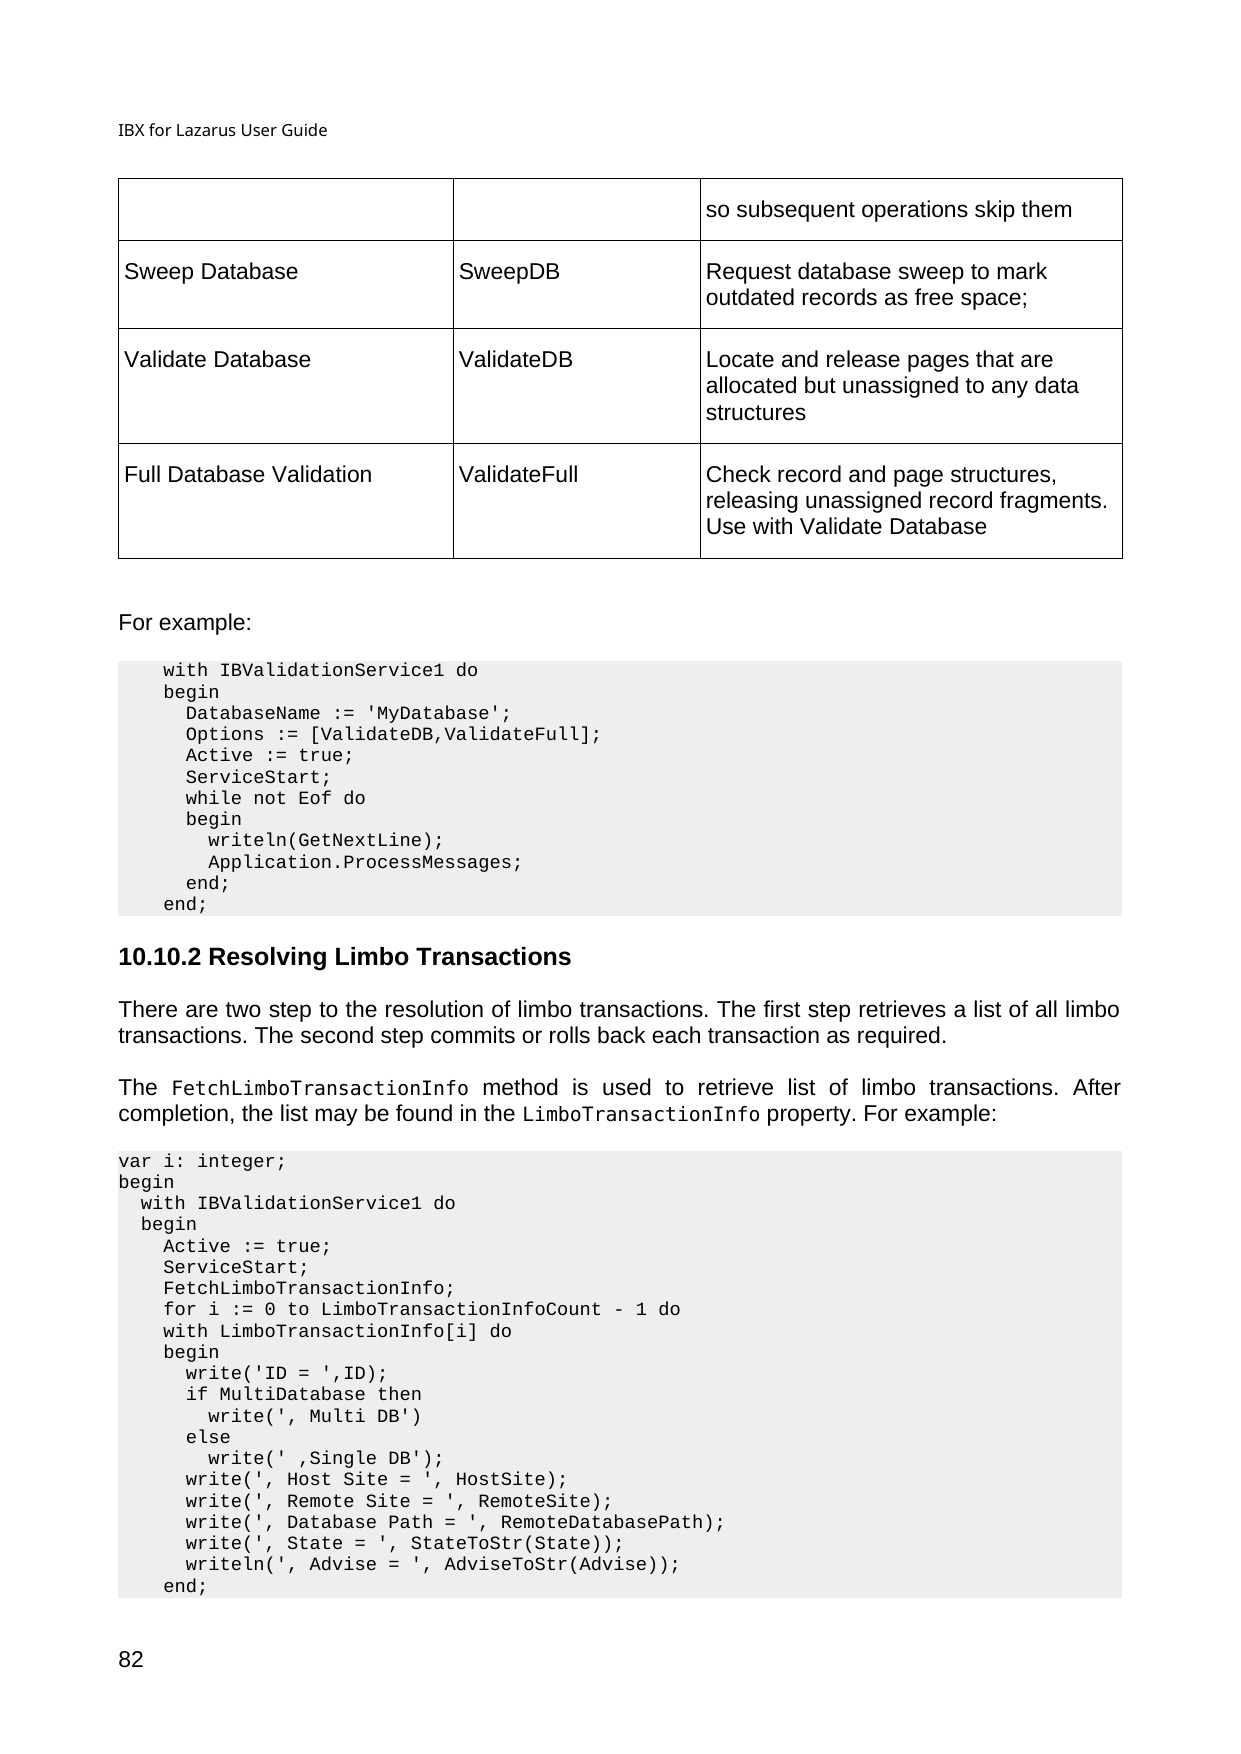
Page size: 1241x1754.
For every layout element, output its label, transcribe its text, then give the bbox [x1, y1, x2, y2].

text var i: integer; [118, 1151, 1122, 1173]
text write(', State = ', StateToStr(State)); [118, 1534, 1122, 1555]
text end; [118, 1576, 1122, 1598]
text with IBValidationService1 do [118, 1194, 1122, 1215]
table_cell ValidateDB [454, 329, 700, 443]
text For example: [118, 609, 1122, 636]
text FetchLimboTransactionInfo; [118, 1279, 1122, 1300]
text with IBValidationService1 do [118, 661, 1122, 682]
text ServiceStart; [118, 1258, 1122, 1279]
table_cell Request database sweep to mark outdated records as free space; [701, 241, 1122, 328]
text begin [118, 1173, 1122, 1194]
text Active := true; [118, 746, 1122, 767]
text writeln(GetNextLine); [118, 831, 1122, 852]
text There are two step to the resolution of limbo transactions. The first step retrieves a list of all limbo transactions. The second step commits or rolls back each transaction as required. [118, 996, 1122, 1049]
table_cell Sweep Database [119, 241, 453, 328]
table_cell Validate Database [119, 329, 453, 443]
text The FetchLimboTransactionInfo method is used to retrieve list of limbo transactions. After completion, the list may be found in the LimboTransactionInfo property. For example: [118, 1074, 1122, 1126]
text if MultiDatabase then [118, 1385, 1122, 1406]
text begin [118, 1215, 1122, 1236]
text write(', Host Site = ', HostSite); [118, 1470, 1122, 1491]
text write(', Multi DB') [118, 1406, 1122, 1428]
text begin [118, 682, 1122, 704]
table_cell so subsequent operations skip them [701, 179, 1122, 240]
text end; [118, 874, 1122, 895]
text write('ID = ',ID); [118, 1364, 1122, 1385]
table_cell Check record and page structures, releasing unassigned record fragments. Use with Validate Database [701, 444, 1122, 557]
text DatabaseName := 'MyDatabase'; [118, 704, 1122, 725]
text else [118, 1428, 1122, 1449]
text Application.ProcessMessages; [118, 852, 1122, 874]
text write(', Remote Site = ', RemoteSite); [118, 1491, 1122, 1513]
text with LimboTransactionInfo[i] do [118, 1321, 1122, 1343]
text writeln(', Advise = ', AdviseToStr(Advise)); [118, 1555, 1122, 1576]
text end; [118, 895, 1122, 916]
text write(', Database Path = ', RemoteDatabasePath); [118, 1513, 1122, 1534]
text Options := [ValidateDB,ValidateFull]; [118, 725, 1122, 746]
text write(' ,Single DB'); [118, 1449, 1122, 1470]
subtitle Resolving Limbo Transactions [118, 942, 1122, 971]
table_cell Full Database Validation [119, 444, 453, 557]
text ServiceStart; [118, 767, 1122, 789]
table_cell ValidateFull [454, 444, 700, 557]
text begin [118, 1343, 1122, 1364]
text while not Eof do [118, 789, 1122, 810]
table_cell Locate and release pages that are allocated but unassigned to any data structures [701, 329, 1122, 443]
table_cell [119, 179, 453, 240]
table_cell [454, 179, 700, 240]
text begin [118, 810, 1122, 831]
table_cell SweepDB [454, 241, 700, 328]
text Active := true; [118, 1236, 1122, 1258]
text for i := 0 to LimboTransactionInfoCount - 1 do [118, 1300, 1122, 1321]
